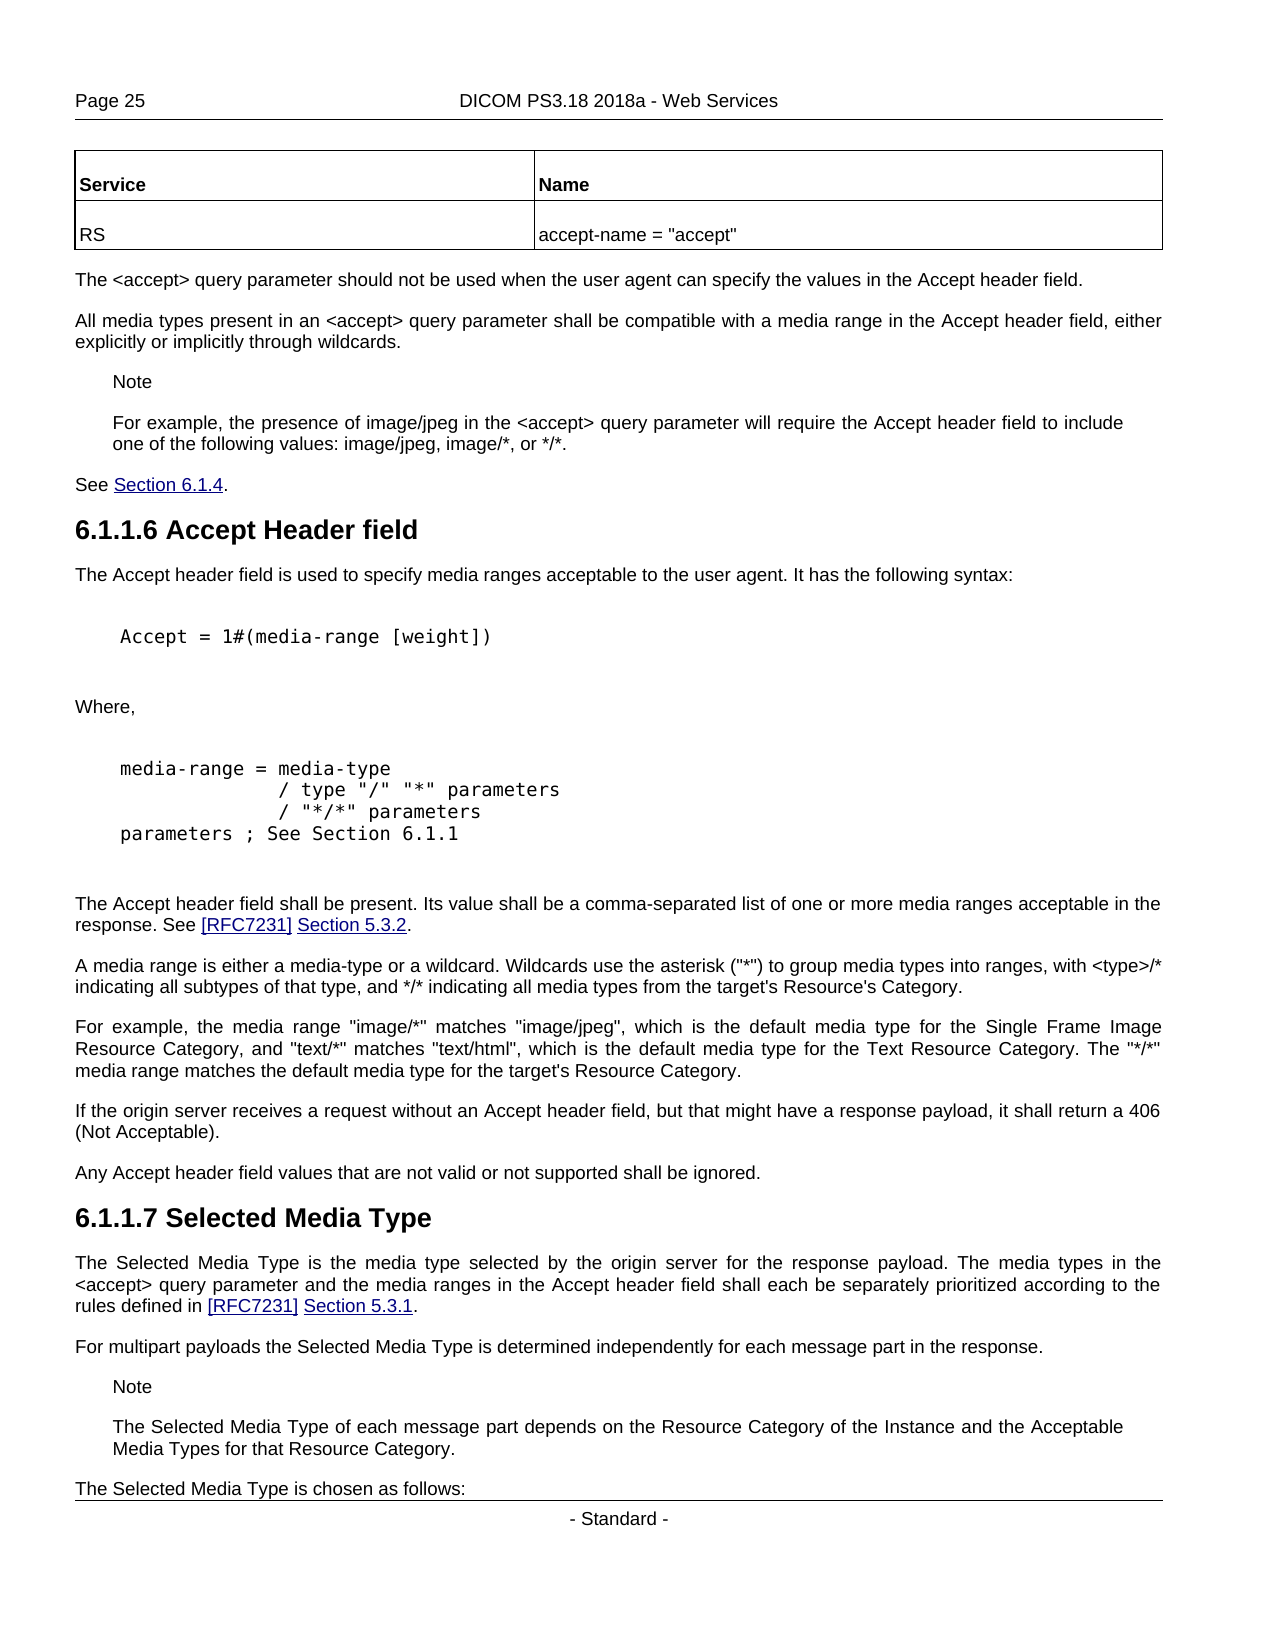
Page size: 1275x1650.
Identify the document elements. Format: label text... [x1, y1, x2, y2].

text The Accept header field shall be present. Its value shall be a comma-separated list of one or more media ranges acceptable in the response. See [RFC7231] Section 5.3.2. [75, 893, 1162, 936]
text The Selected Media Type of each message part depends on the Resource Category of the Instance and the Acceptable Media Types for that Resource Category. [112, 1416, 1125, 1459]
text media-range = media-type / type "/" "*" parameters / "*/*" parameters parameters ; See Section 6.1.1 [75, 736, 1162, 874]
table_cell RS [76, 201, 534, 249]
text Note [112, 1376, 1125, 1397]
text For example, the media range "image/*" matches "image/jpeg", which is the default media type for the Single Frame Image Resource Category, and "text/*" matches "text/html", which is the default media type for the Text Resource Category. The "*/*" media range matches the default media type for the target's Resource Category. [75, 1016, 1162, 1081]
text The Selected Media Type is the media type selected by the origin server for the response payload. The media types in the <accept> query parameter and the media ranges in the Accept header field shall each be separately prioritized according to the rules defined in [RFC7231] Section 5.3.1. [75, 1252, 1162, 1317]
table_cell accept-name = "accept" [535, 201, 1162, 249]
text If the origin server receives a request without an Accept header field, but that might have a response payload, it shall return a 406 (Not Acceptable). [75, 1100, 1162, 1143]
text 6.1.1.6 Accept Header field [75, 514, 1162, 545]
text Note [112, 371, 1125, 393]
text The Selected Media Type is chosen as follows: [75, 1478, 1162, 1499]
text Any Accept header field values that are not valid or not supported shall be ignored. [75, 1162, 1162, 1183]
text For example, the presence of image/jpeg in the <accept> query parameter will require the Accept header field to include one of the following values: image/jpeg, image/*, or */*. [112, 412, 1125, 455]
text See Section 6.1.4. [75, 473, 1162, 495]
text Where, [75, 695, 1162, 717]
table_header Service [76, 151, 534, 200]
text The <accept> query parameter should not be used when the user agent can specify the values in the Accept header field. [75, 269, 1162, 291]
text Accept = 1#(media-range [weight]) [75, 604, 1162, 677]
table_header Name [535, 151, 1162, 200]
text 6.1.1.7 Selected Media Type [75, 1202, 1162, 1233]
text A media range is either a media-type or a wildcard. Wildcards use the asterisk ("*") to group media types into ranges, with <type>/* indicating all subtypes of that type, and */* indicating all media types from the target's Resource's Category. [75, 954, 1162, 998]
text All media types present in an <accept> query parameter shall be compatible with a media range in the Accept header field, either explicitly or implicitly through wildcards. [75, 309, 1162, 353]
text For multipart payloads the Selected Media Type is determined independently for each message part in the response. [75, 1335, 1162, 1357]
text The Accept header field is used to specify media ranges acceptable to the user agent. It has the following syntax: [75, 564, 1162, 585]
